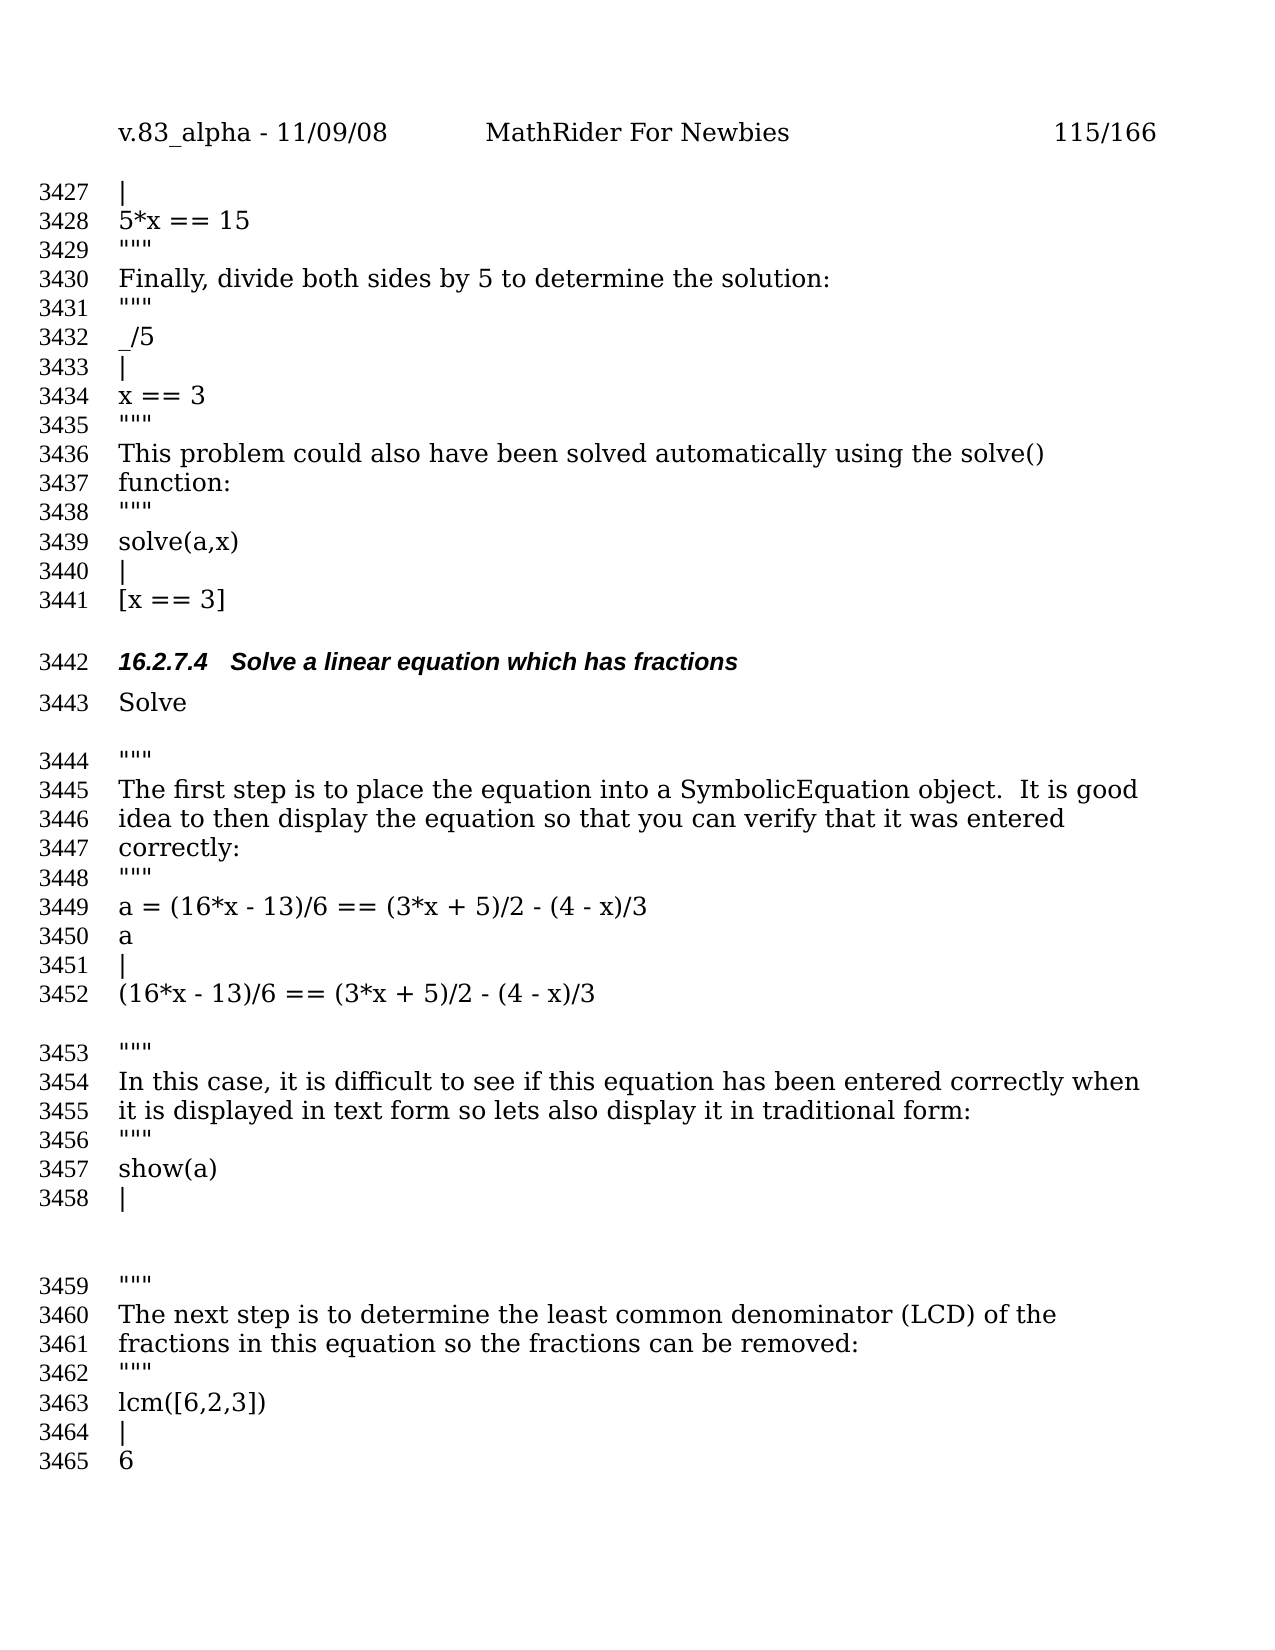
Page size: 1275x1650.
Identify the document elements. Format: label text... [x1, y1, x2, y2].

text In this case, it is difficult to see if this equation has been entered correctly when it is displayed in text form so lets also display it in traditional form: [118, 1067, 1157, 1125]
text | [118, 1417, 1157, 1446]
text | [118, 556, 1157, 585]
text (16*x - 13)/6 == (3*x + 5)/2 - (4 - x)/3 [118, 979, 1157, 1009]
text x == 3 [118, 381, 1157, 410]
text """ [118, 746, 1157, 775]
text """ [118, 1038, 1157, 1067]
text a [118, 921, 1157, 950]
text show(a) [118, 1154, 1157, 1184]
text | [118, 1184, 1157, 1213]
text | [118, 352, 1157, 381]
subtitle Solve a linear equation which has fractions [118, 647, 1157, 676]
text _/5 [118, 323, 1157, 352]
text """ [118, 863, 1157, 892]
text """ [118, 1125, 1157, 1154]
text | [118, 177, 1157, 206]
text This problem could also have been solved automatically using the solve() function: [118, 439, 1157, 498]
text Finally, divide both sides by 5 to determine the solution: [118, 264, 1157, 293]
text lcm([6,2,3]) [118, 1388, 1157, 1417]
text The first step is to place the equation into a SymbolicEquation object. It is good idea to then display the equation so that you can verify that it was entered correctly: [118, 775, 1157, 863]
text """ [118, 1271, 1157, 1300]
text """ [118, 410, 1157, 439]
text """ [118, 235, 1157, 264]
text 6 [118, 1446, 1157, 1475]
text The next step is to determine the least common denominator (LCD) of the fractions in this equation so the fractions can be removed: [118, 1300, 1157, 1359]
text a = (16*x - 13)/6 == (3*x + 5)/2 - (4 - x)/3 [118, 892, 1157, 921]
text Solve [118, 688, 1157, 717]
text """ [118, 293, 1157, 323]
text """ [118, 1359, 1157, 1388]
text solve(a,x) [118, 527, 1157, 556]
text """ [118, 498, 1157, 527]
text [x == 3] [118, 585, 1157, 614]
text | [118, 950, 1157, 979]
text 5*x == 15 [118, 206, 1157, 235]
